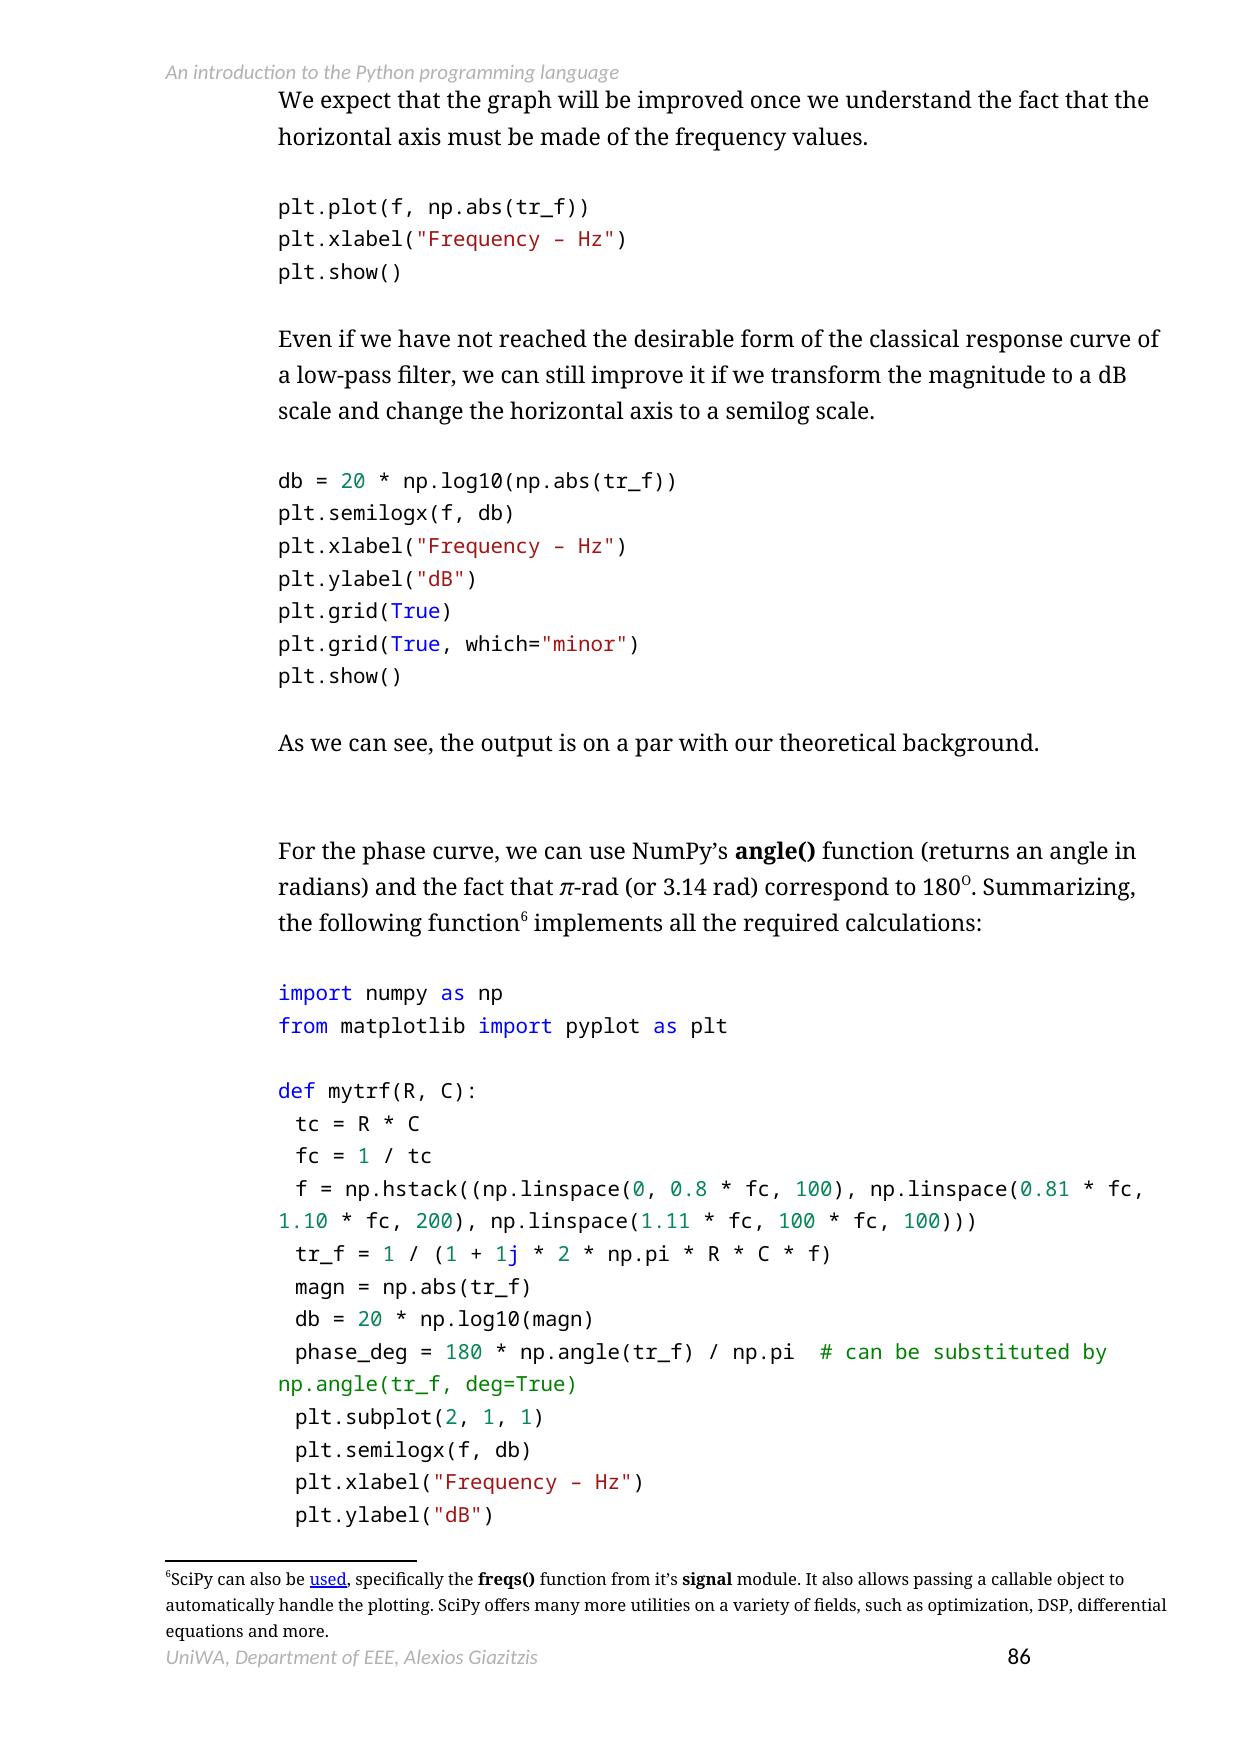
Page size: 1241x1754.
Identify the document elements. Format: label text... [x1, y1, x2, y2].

list We expect that the graph will be improved once we understand the fact that the horizontal axis must be made of the frequency values. plt.plot(f, np.abs(tr_f)) plt.xlabel("Frequency – Hz") plt.show() Even if we have not reached the desirable form of the classical response curve of a low-pass filter, we can still improve it if we transform the magnitude to a dB scale and change the horizontal axis to a semilog scale. db = 20 * np.log10(np.abs(tr_f)) plt.semilogx(f, db) plt.xlabel("Frequency – Hz") plt.ylabel("dB") plt.grid(True) plt.grid(True, which="minor") plt.show() As we can see, the output is on a par with our theoretical background. For the phase curve, we can use NumPy’s angle() function (returns an angle in radians) and the fact that π-rad (or 3.14 rad) correspond to 180O. Summarizing, the following function implements all the required calculations: import numpy as np from matplotlib import pyplot as plt def mytrf(R, C): tc = R * C fc = 1 / tc f = np.hstack((np.linspace(0, 0.8 * fc, 100), np.linspace(0.81 * fc, 1.10 * fc, 200), np.linspace(1.11 * fc, 100 * fc, 100))) tr_f = 1 / (1 + 1j * 2 * np.pi * R * C * f) magn = np.abs(tr_f) db = 20 * np.log10(magn) phase_deg = 180 * np.angle(tr_f) / np.pi # can be substituted by np.angle(tr_f, deg=True) plt.subplot(2, 1, 1) plt.semilogx(f, db) plt.xlabel("Frequency – Hz") plt.ylabel("dB") [240, 84, 1169, 1528]
list SciPy can also be used, specifically the freqs() function from it’s signal module. It also allows passing a callable object to automatically handle the plotting. SciPy offers many more utilities on a variety of fields, such as optimization, DSP, differential equations and more. [165, 1567, 1169, 1642]
